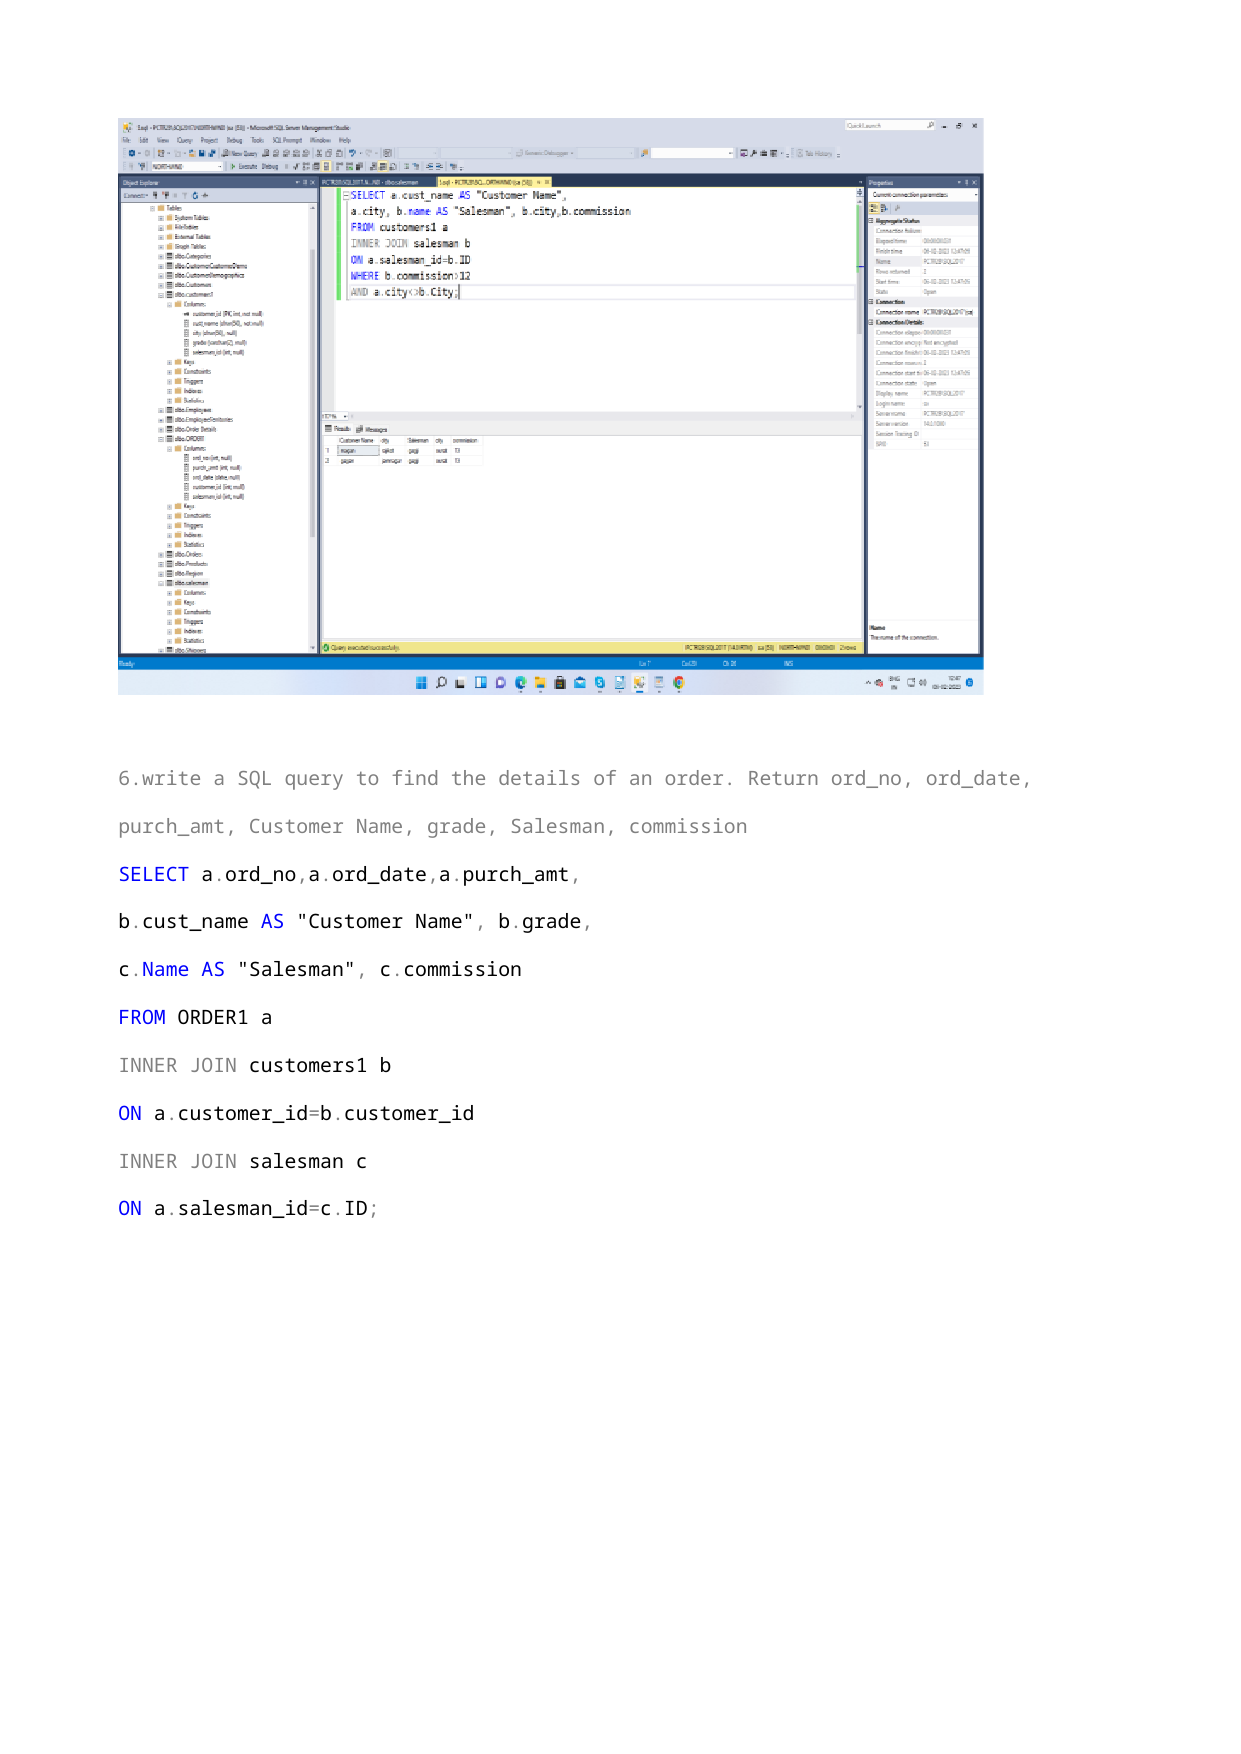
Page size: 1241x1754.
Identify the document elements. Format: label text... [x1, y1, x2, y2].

text purch_amt, Customer Name, grade, Salesman, commission [118, 812, 1122, 839]
text ON a.salesman_id=c.ID; [118, 1195, 1122, 1222]
text c.Name AS "Salesman", c.commission [118, 956, 1122, 983]
text INNER JOIN salesman c [118, 1147, 1122, 1174]
text ON a.customer_id=b.customer_id [118, 1099, 1122, 1126]
text b.cust_name AS "Customer Name", b.grade, [118, 908, 1122, 935]
text 6.write a SQL query to find the details of an order. Return ord_no, ord_date, [118, 764, 1122, 791]
text SELECT a.ord_no,a.ord_date,a.purch_amt, [118, 860, 1122, 887]
text FROM ORDER1 a [118, 1003, 1122, 1030]
text INNER JOIN customers1 b [118, 1051, 1122, 1078]
